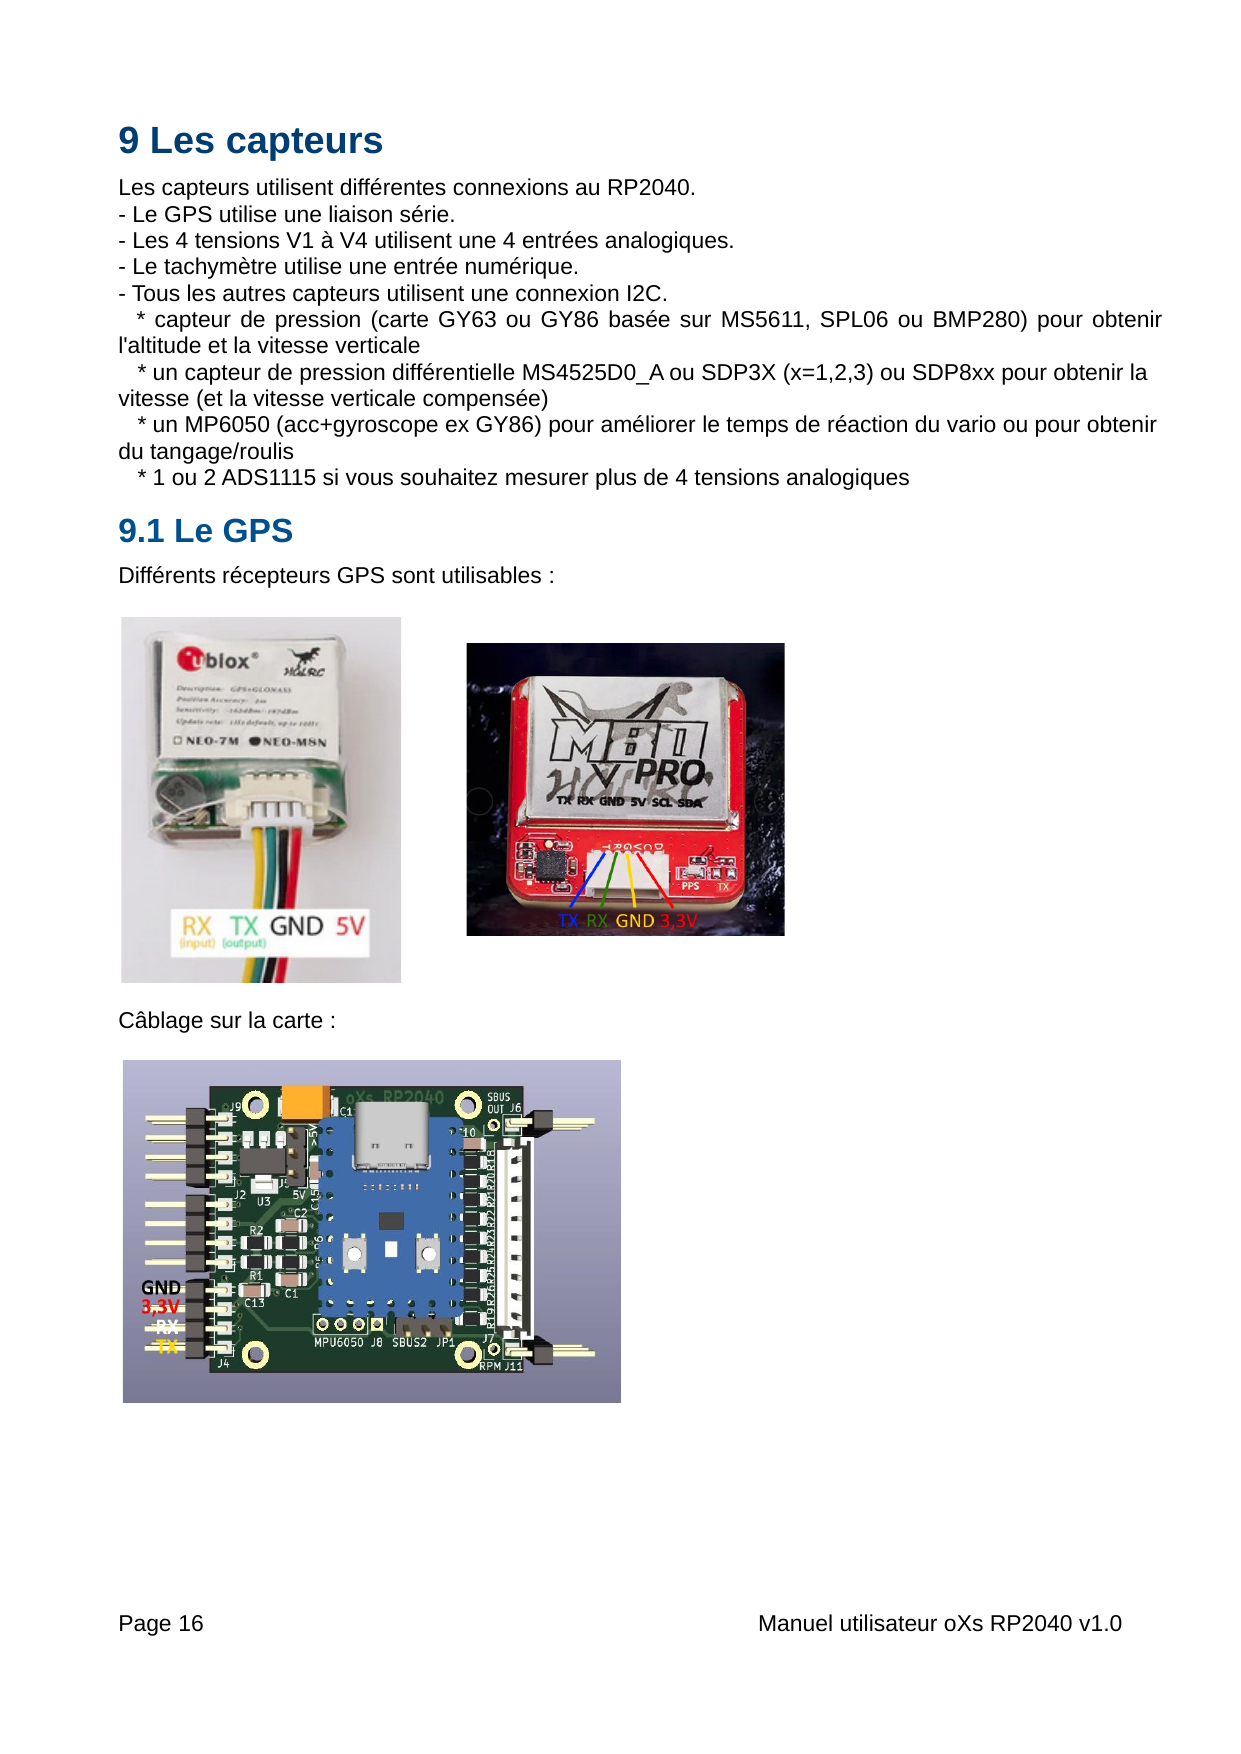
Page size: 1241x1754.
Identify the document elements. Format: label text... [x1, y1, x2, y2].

text Les capteurs utilisent différentes connexions au RP2040. [118, 174, 1164, 201]
text - Le GPS utilise une liaison série. [118, 201, 1164, 227]
text Câblage sur la carte : [118, 1007, 1164, 1033]
picture [121, 617, 402, 983]
text - Tous les autres capteurs utilisent une connexion I2C. [118, 280, 1164, 306]
text * 1 ou 2 ADS1115 si vous souhaitez mesurer plus de 4 tensions analogiques [118, 464, 1164, 491]
subtitle 9 Les capteurs [118, 118, 1164, 162]
picture [122, 1060, 621, 1403]
text * un MP6050 (acc+gyroscope ex GY86) pour améliorer le temps de réaction du vario ou pour obtenir du tangage/roulis [118, 411, 1164, 464]
text - Les 4 tensions V1 à V4 utilisent une 4 entrées analogiques. [118, 227, 1164, 253]
subtitle 9.1 Le GPS [118, 511, 1164, 550]
text * un capteur de pression différentielle MS4525D0_A ou SDP3X (x=1,2,3) ou SDP8xx pour obtenir la vitesse (et la vitesse verticale compensée) [118, 359, 1164, 411]
picture [466, 643, 785, 936]
text - Le tachymètre utilise une entrée numérique. [118, 253, 1164, 280]
text Différents récepteurs GPS sont utilisables : [118, 562, 1164, 589]
text * capteur de pression (carte GY63 ou GY86 basée sur MS5611, SPL06 ou BMP280) pour obtenir l'altitude et la vitesse verticale [118, 306, 1164, 359]
